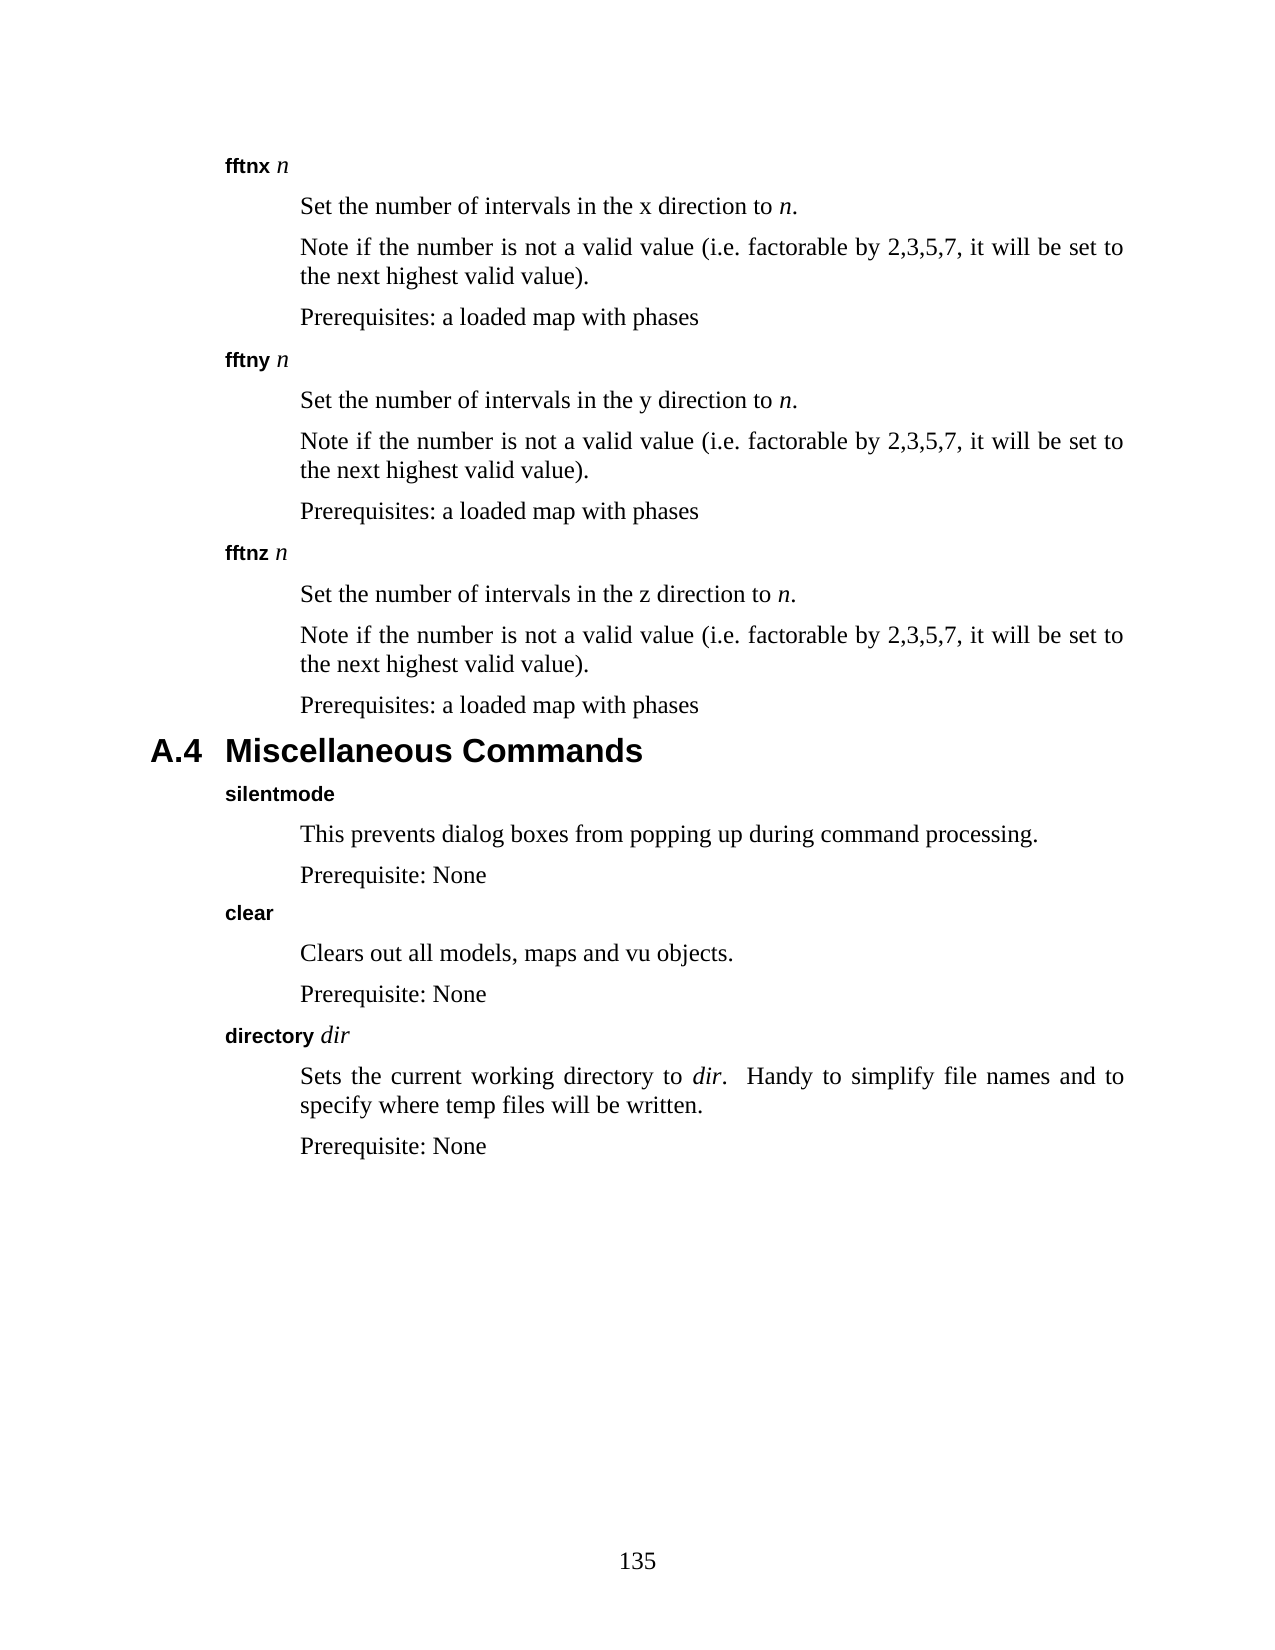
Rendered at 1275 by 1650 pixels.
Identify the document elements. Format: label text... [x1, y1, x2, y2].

text Prerequisites: a loaded map with phases [300, 690, 1125, 719]
text Sets the current working directory to dir. Handy to simplify file names and to specify where temp files will be written. [300, 1061, 1125, 1119]
text Note if the number is not a valid value (i.e. factorable by 2,3,5,7, it will be set to the next highest valid value). [300, 620, 1125, 677]
text Prerequisites: a loaded map with phases [300, 302, 1125, 331]
text Set the number of intervals in the x direction to n. [300, 191, 1125, 220]
text directory dir [225, 1020, 1125, 1049]
subtitle Miscellaneous Commands [150, 731, 1125, 770]
text Set the number of intervals in the y direction to n. [300, 385, 1125, 414]
text This prevents dialog boxes from popping up during command processing. [300, 819, 1125, 847]
text clear [225, 901, 1125, 925]
text fftny n [225, 344, 1125, 372]
text Set the number of intervals in the z direction to n. [300, 579, 1125, 607]
text silentmode [225, 782, 1125, 806]
text Note if the number is not a valid value (i.e. factorable by 2,3,5,7, it will be set to the next highest valid value). [300, 426, 1125, 484]
text fftnx n [225, 150, 1125, 179]
text Prerequisite: None [300, 979, 1125, 1008]
text Clears out all models, maps and vu objects. [300, 938, 1125, 966]
text Prerequisites: a loaded map with phases [300, 496, 1125, 525]
text Prerequisite: None [300, 1131, 1125, 1160]
text fftnz n [225, 537, 1125, 566]
text Note if the number is not a valid value (i.e. factorable by 2,3,5,7, it will be set to the next highest valid value). [300, 232, 1125, 290]
text Prerequisite: None [300, 860, 1125, 889]
